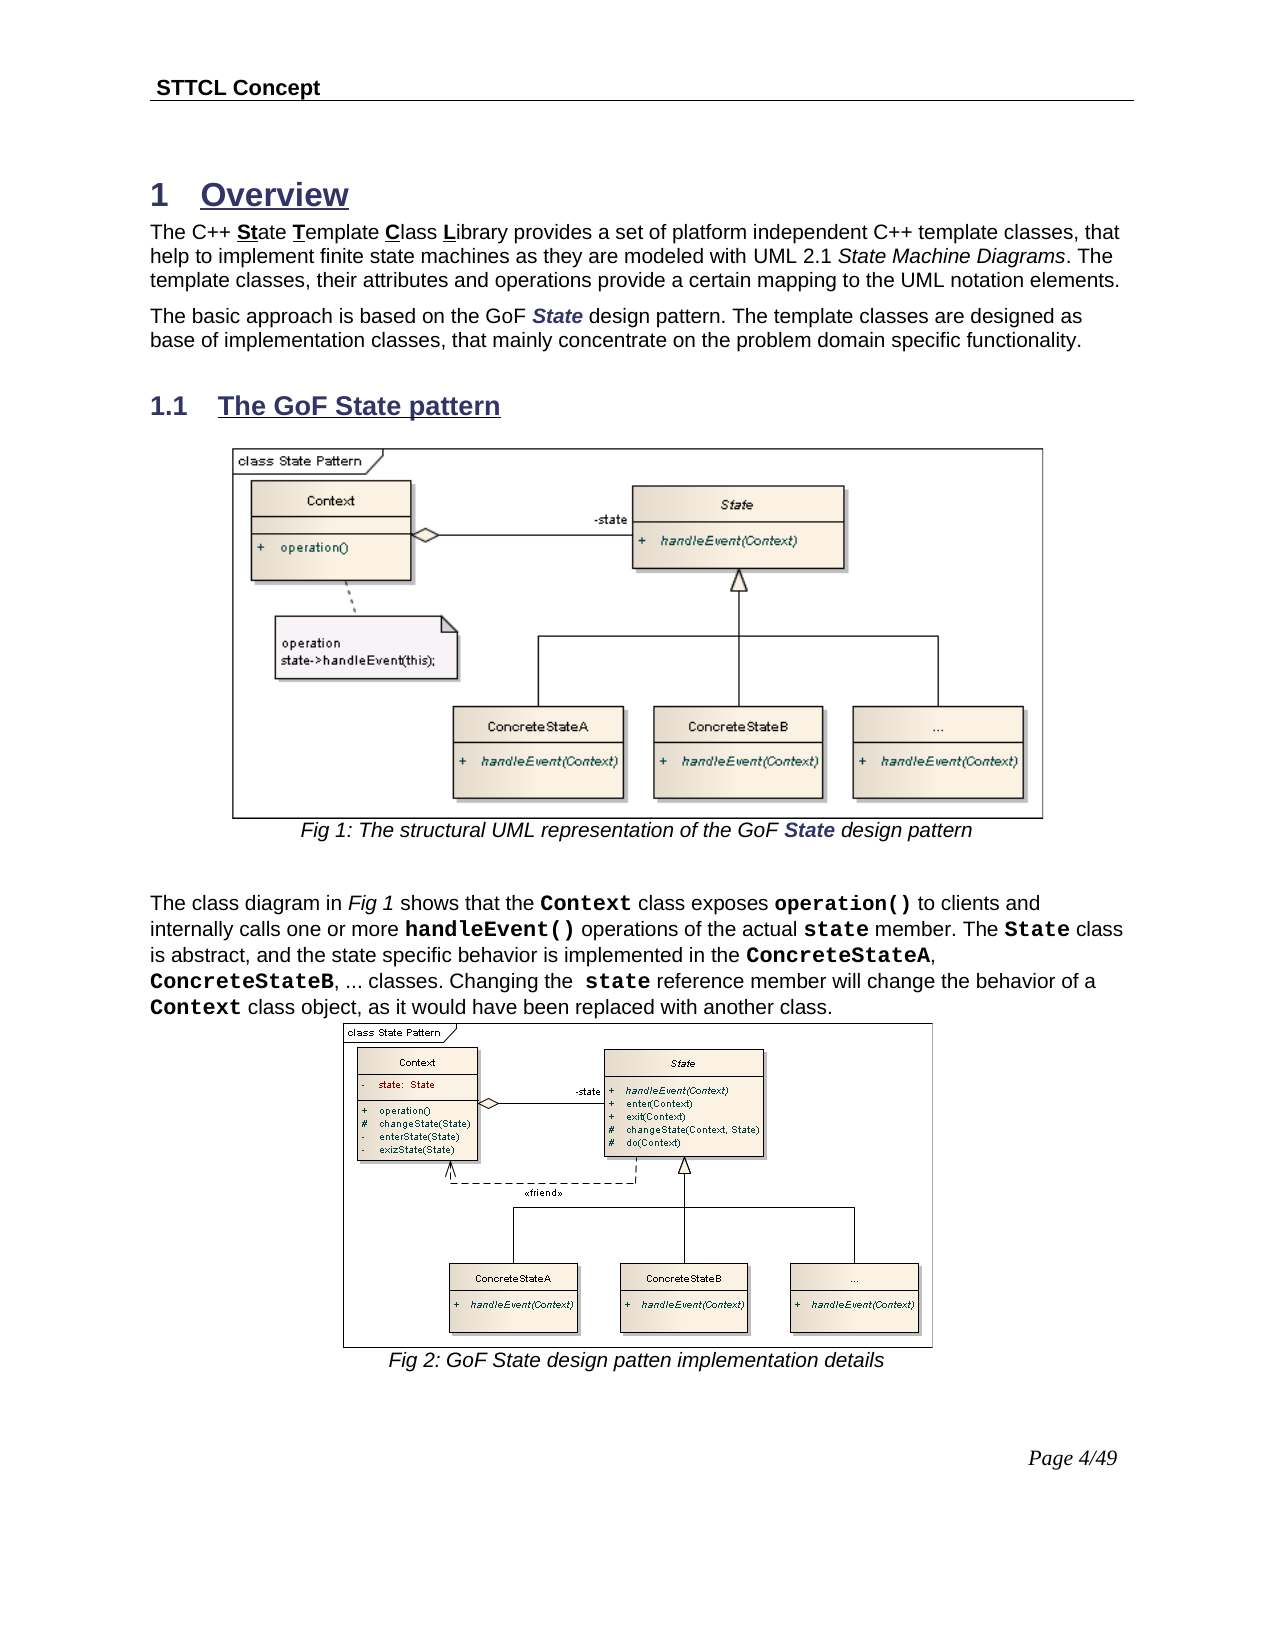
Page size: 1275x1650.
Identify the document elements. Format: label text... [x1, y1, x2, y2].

text The C++ State Template Class Library provides a set of platform independent C++ template classes, that help to implement finite state machines as they are modeled with UML 2.1 State Machine Diagrams. The template classes, their attributes and operations provide a certain mapping to the UML notation elements. [150, 220, 1125, 292]
subtitle Overview [150, 175, 1125, 213]
text Fig 2: GoF State design patten implementation details [342, 1348, 933, 1372]
text Fig 1: The structural UML representation of the GoF State design pattern [232, 819, 1043, 842]
text The basic approach is based on the GoF State design pattern. The template classes are designed as base of implementation classes, that mainly concentrate on the problem domain specific functionality. [150, 304, 1125, 352]
picture [342, 1022, 933, 1348]
text The class diagram in Fig 1 shows that the Context class exposes operation() to clients and internally calls one or more handleEvent() operations of the actual state member. The State class is abstract, and the state specific behavior is implemented in the ConcreteStateA, ConcreteStateB, ... classes. Changing the state reference member will change the behavior of a Context class object, as it would have been replaced with another class. [150, 891, 1125, 1021]
picture [231, 447, 1044, 819]
text [342, 1372, 933, 1385]
subtitle The GoF State pattern [150, 389, 1125, 421]
